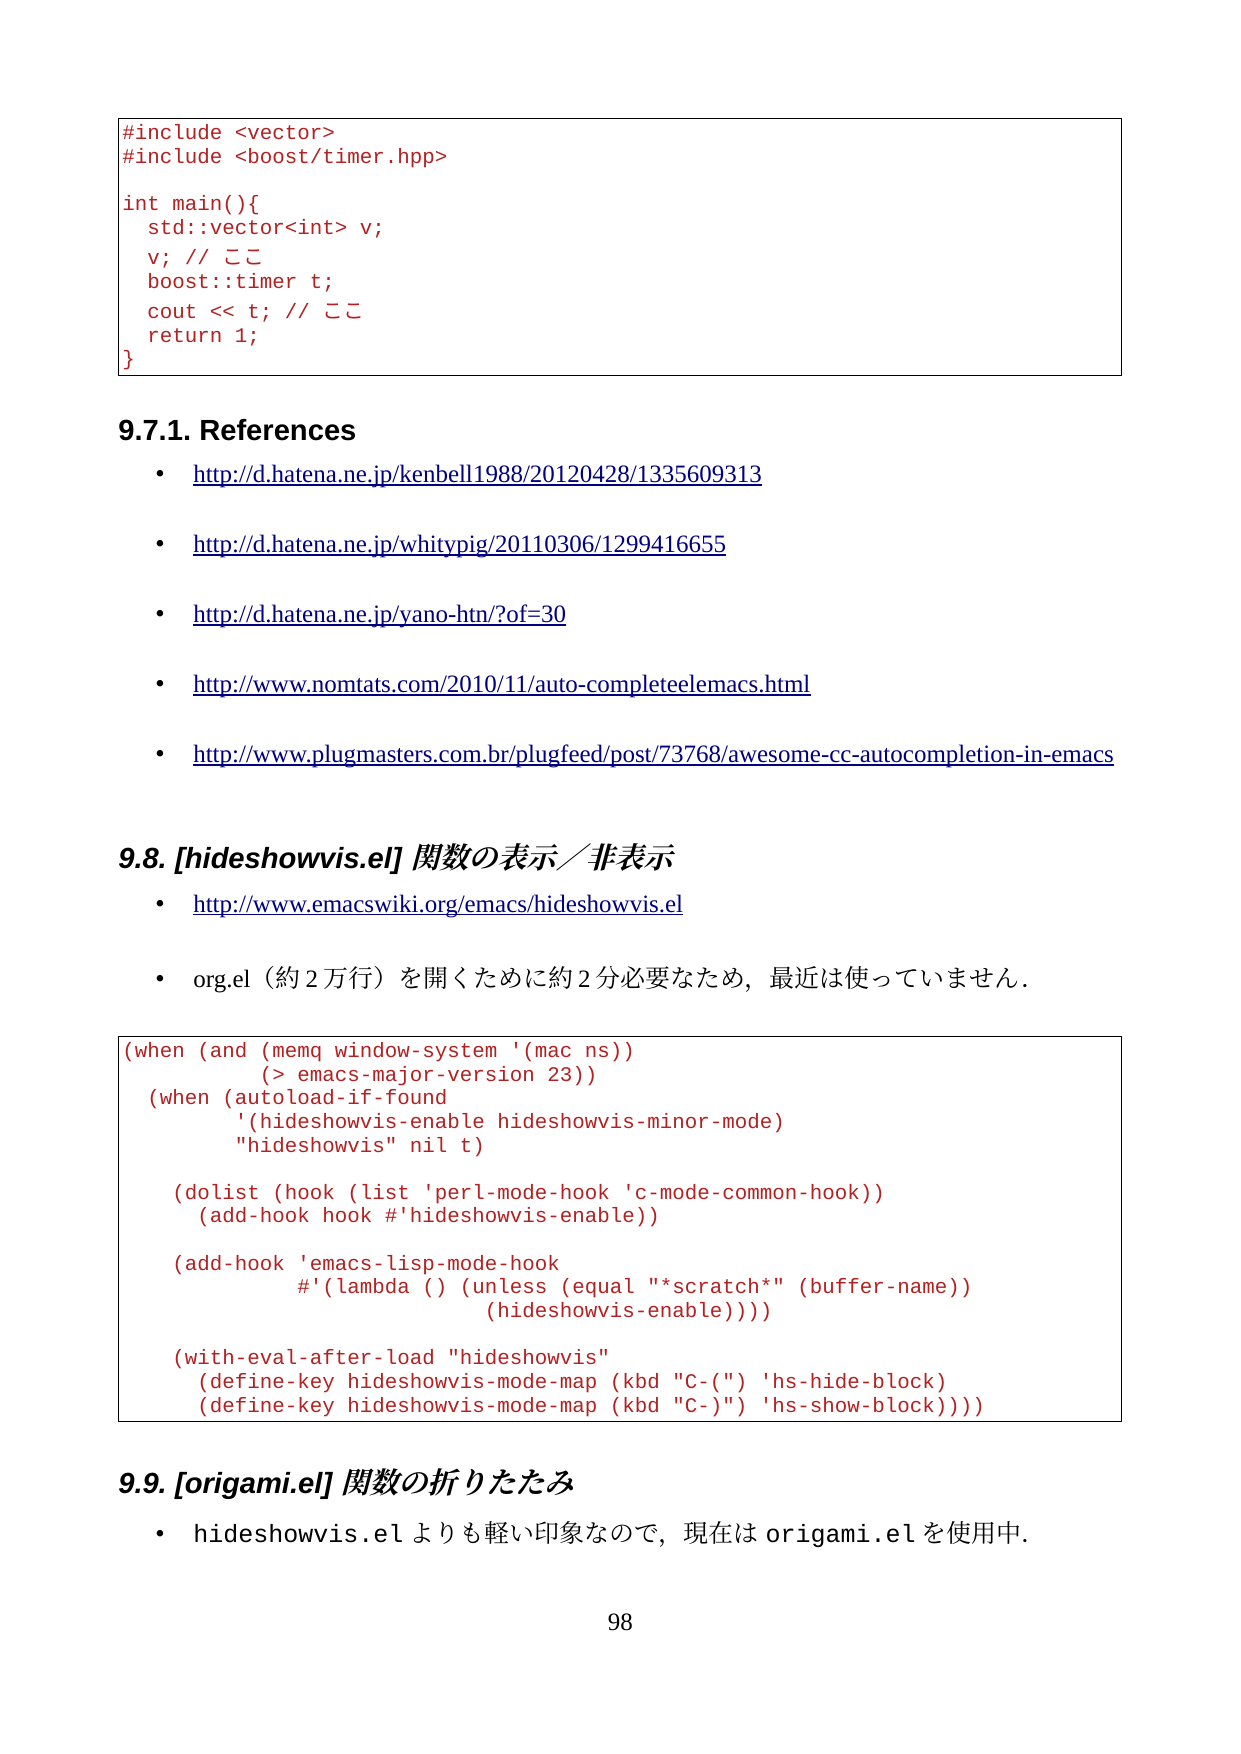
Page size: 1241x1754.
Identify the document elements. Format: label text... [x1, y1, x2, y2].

list http://www.emacswiki.org/emacs/hideshowvis.el [156, 889, 1122, 946]
text (dolist (hook (list 'perl-mode-hook 'c-mode-common-hook)) [119, 1178, 1121, 1202]
text "hideshowvis" nil t) [119, 1131, 1121, 1154]
text '(hideshowvis-enable hideshowvis-minor-mode) [119, 1107, 1121, 1131]
list http://d.hatena.ne.jp/yano-htn/?of=30 [156, 599, 1122, 657]
list http://d.hatena.ne.jp/kenbell1988/20120428/1335609313 [156, 459, 1122, 517]
text return 1; [119, 321, 1121, 344]
list org.el（約2万行）を開くために約2分必要なため，最近は使っていません． [156, 959, 1122, 1023]
text #include <vector> [119, 119, 1121, 142]
text #'(lambda () (unless (equal "*scratch*" (buffer-name)) [119, 1272, 1121, 1296]
list http://d.hatena.ne.jp/whitypig/20110306/1299416655 [156, 529, 1122, 587]
text std::vector<int> v; [119, 213, 1121, 236]
text (> emacs-major-version 23)) [119, 1060, 1121, 1083]
subtitle [origami.el] 関数の折りたたみ [118, 1460, 1122, 1502]
text boost::timer t; [119, 267, 1121, 290]
list http://www.plugmasters.com.br/plugfeed/post/73768/awesome-cc-autocompletion-in-emacs [156, 739, 1122, 797]
text (define-key hideshowvis-mode-map (kbd "C-(") 'hs-hide-block) [119, 1367, 1121, 1391]
text (add-hook hook #'hideshowvis-enable)) [119, 1202, 1121, 1225]
subtitle References [118, 413, 1122, 447]
text #include <boost/timer.hpp> [119, 142, 1121, 165]
text int main(){ [119, 189, 1121, 213]
text (define-key hideshowvis-mode-map (kbd "C-)") 'hs-show-block)))) [119, 1391, 1121, 1421]
text } [119, 344, 1121, 375]
text (when (and (memq window-system '(mac ns)) [119, 1037, 1121, 1060]
text cout << t; // ここ [119, 290, 1121, 321]
list http://www.nomtats.com/2010/11/auto-completeelemacs.html [156, 669, 1122, 727]
text v; // ここ [119, 236, 1121, 267]
text (hideshowvis-enable)))) [119, 1296, 1121, 1320]
text (when (autoload-if-found [119, 1083, 1121, 1107]
list hideshowvis.el よりも軽い印象なので，現在は origami.el を使用中． [156, 1514, 1122, 1550]
subtitle [hideshowvis.el] 関数の表示／非表示 [118, 834, 1122, 876]
text (with-eval-after-load "hideshowvis" [119, 1343, 1121, 1367]
text (add-hook 'emacs-lisp-mode-hook [119, 1249, 1121, 1272]
